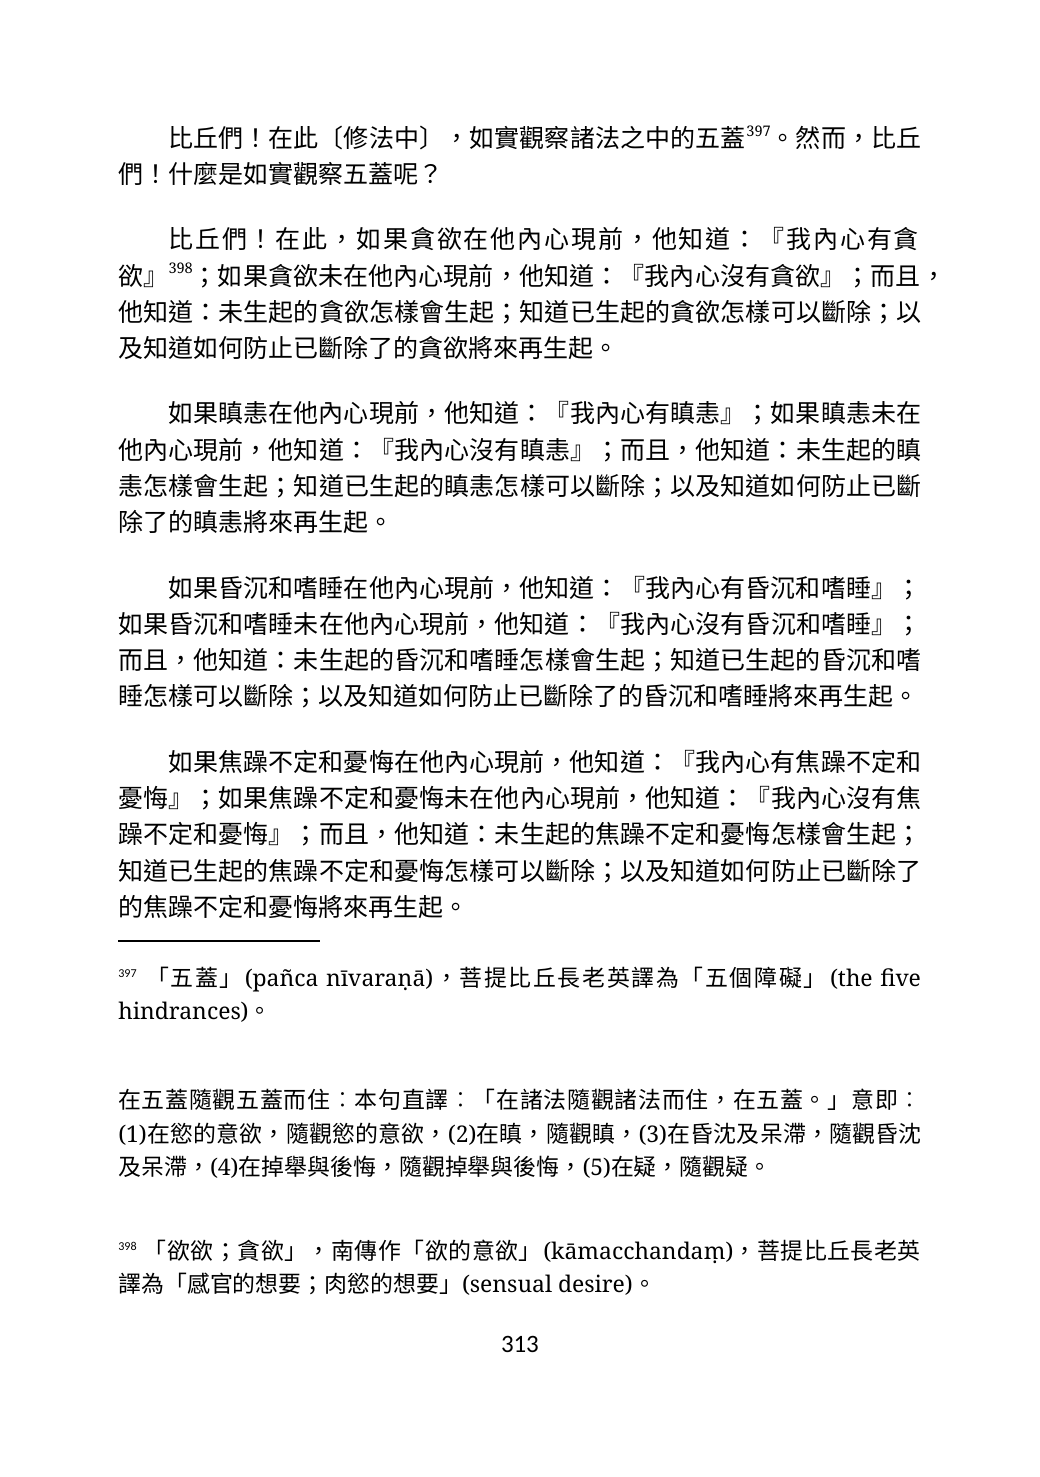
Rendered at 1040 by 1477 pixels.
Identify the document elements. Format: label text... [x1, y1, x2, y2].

text 「五蓋」(pañca nīvaraṇā)，菩提比丘長老英譯為「五個障礙」(the five hindrances)。 [118, 959, 921, 1026]
text 比丘們！在此〔修法中〕，如實觀察諸法之中的五蓋。然而，比丘們！什麼是如實觀察五蓋呢？ [118, 118, 921, 191]
text 如果瞋恚在他內心現前，他知道：『我內心有瞋恚』；如果瞋恚未在他內心現前，他知道：『我內心沒有瞋恚』；而且，他知道：未生起的瞋恚怎樣會生起；知道已生起的瞋恚怎樣可以斷除；以及知道如何防止已斷除了的瞋恚將來再生起。 [118, 394, 921, 539]
text 在五蓋隨觀五蓋而住︰本句直譯︰「在諸法隨觀諸法而住，在五蓋。」意即︰(1)在慾的意欲，隨觀慾的意欲，(2)在瞋，隨觀瞋，(3)在昏沈及呆滯，隨觀昏沈及呆滯，(4)在掉舉與後悔，隨觀掉舉與後悔，(5)在疑，隨觀疑。 [118, 1082, 921, 1182]
text 比丘們！在此，如果貪欲在他內心現前，他知道：『我內心有貪欲』；如果貪欲未在他內心現前，他知道：『我內心沒有貪欲』；而且，他知道：未生起的貪欲怎樣會生起；知道已生起的貪欲怎樣可以斷除；以及知道如何防止已斷除了的貪欲將來再生起。 [118, 220, 921, 365]
text 「欲欲；貪欲」，南傳作「欲的意欲」(kāmacchandaṃ)，菩提比丘長老英譯為「感官的想要；肉慾的想要」(sensual desire)。 [118, 1233, 921, 1299]
text 如果焦躁不定和憂悔在他內心現前，他知道：『我內心有焦躁不定和憂悔』；如果焦躁不定和憂悔未在他內心現前，他知道：『我內心沒有焦躁不定和憂悔』；而且，他知道：未生起的焦躁不定和憂悔怎樣會生起；知道已生起的焦躁不定和憂悔怎樣可以斷除；以及知道如何防止已斷除了的焦躁不定和憂悔將來再生起。 [118, 742, 921, 923]
text 如果昏沉和嗜睡在他內心現前，他知道：『我內心有昏沉和嗜睡』；如果昏沉和嗜睡未在他內心現前，他知道：『我內心沒有昏沉和嗜睡』；而且，他知道：未生起的昏沉和嗜睡怎樣會生起；知道已生起的昏沉和嗜睡怎樣可以斷除；以及知道如何防止已斷除了的昏沉和嗜睡將來再生起。 [118, 568, 921, 713]
